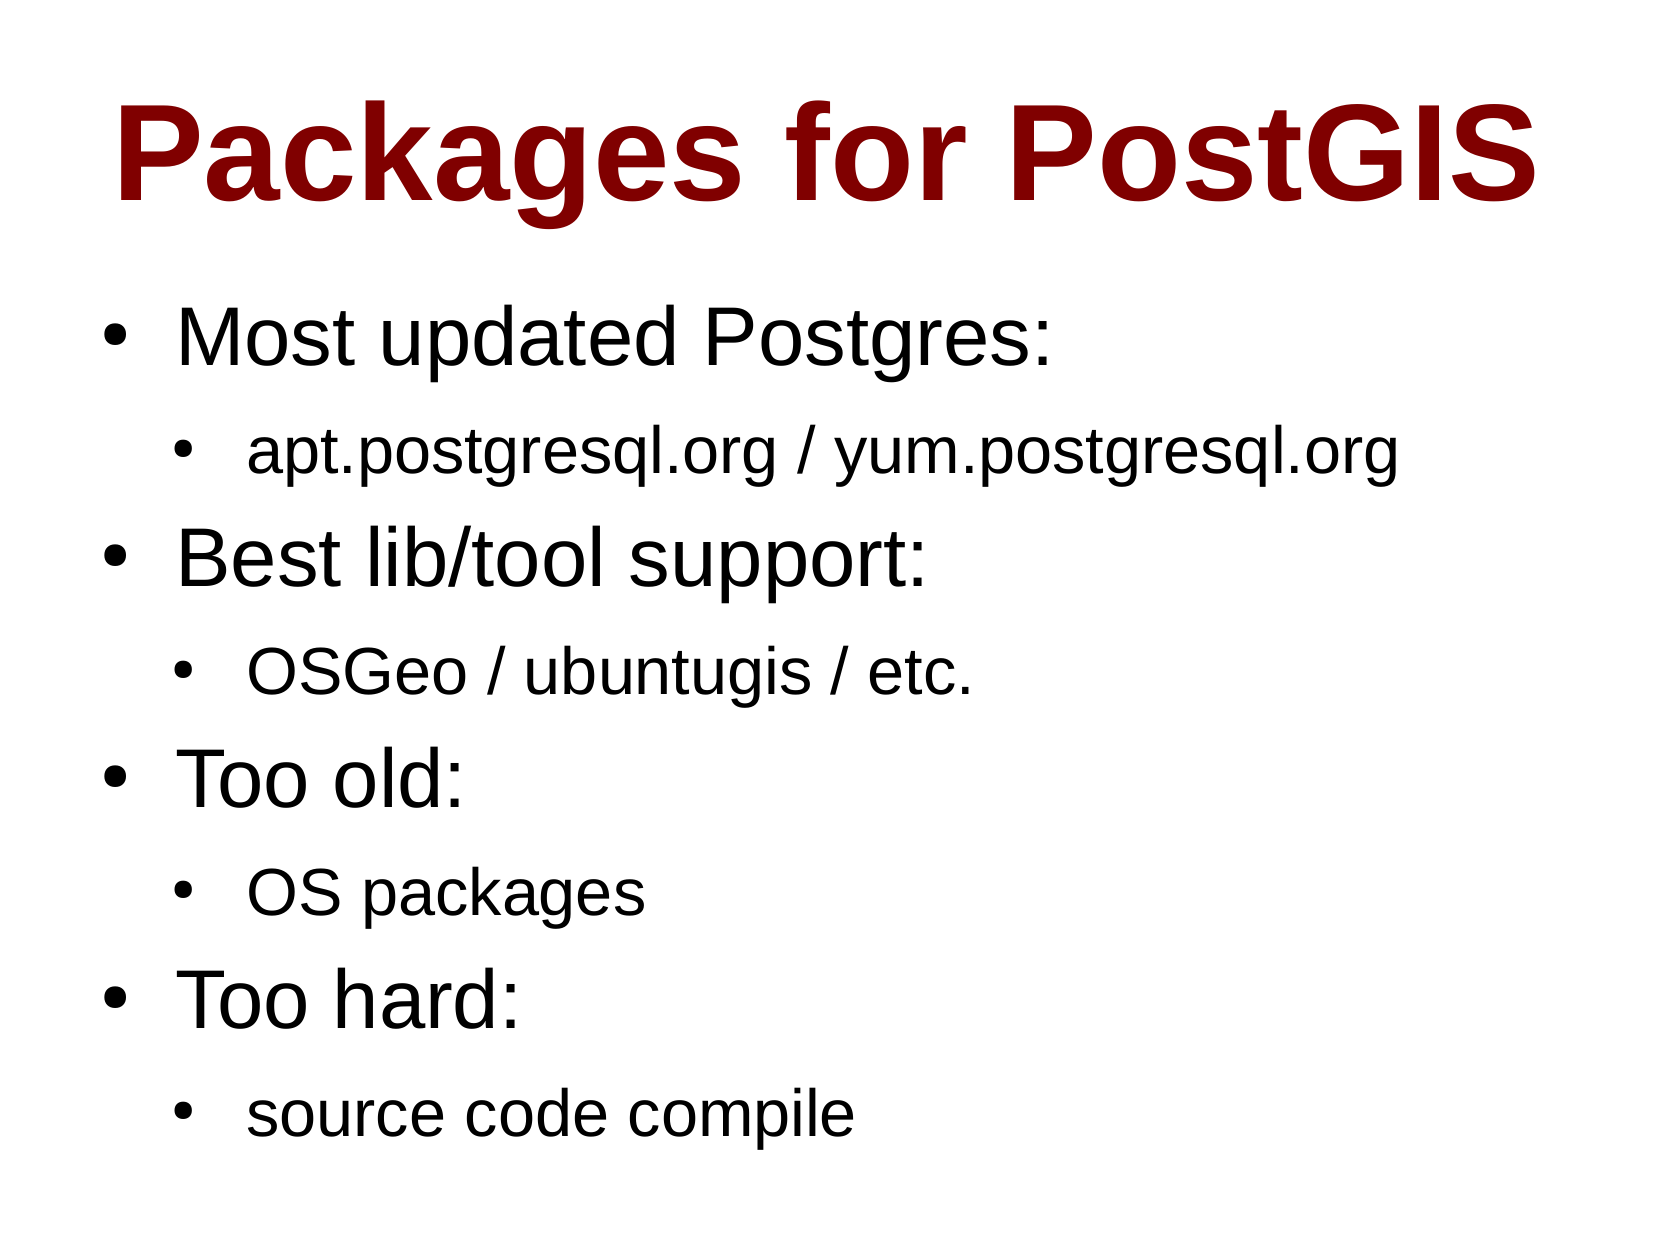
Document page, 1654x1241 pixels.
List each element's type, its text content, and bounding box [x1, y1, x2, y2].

title Packages for PostGIS [82, 49, 1571, 257]
list Most updated Postgres: apt.postgresql.org / yum.postgresql.org Best lib/tool support: OSGeo / ubuntugis / etc. Too old: OS packages Too hard: source code compile [82, 290, 1571, 1151]
